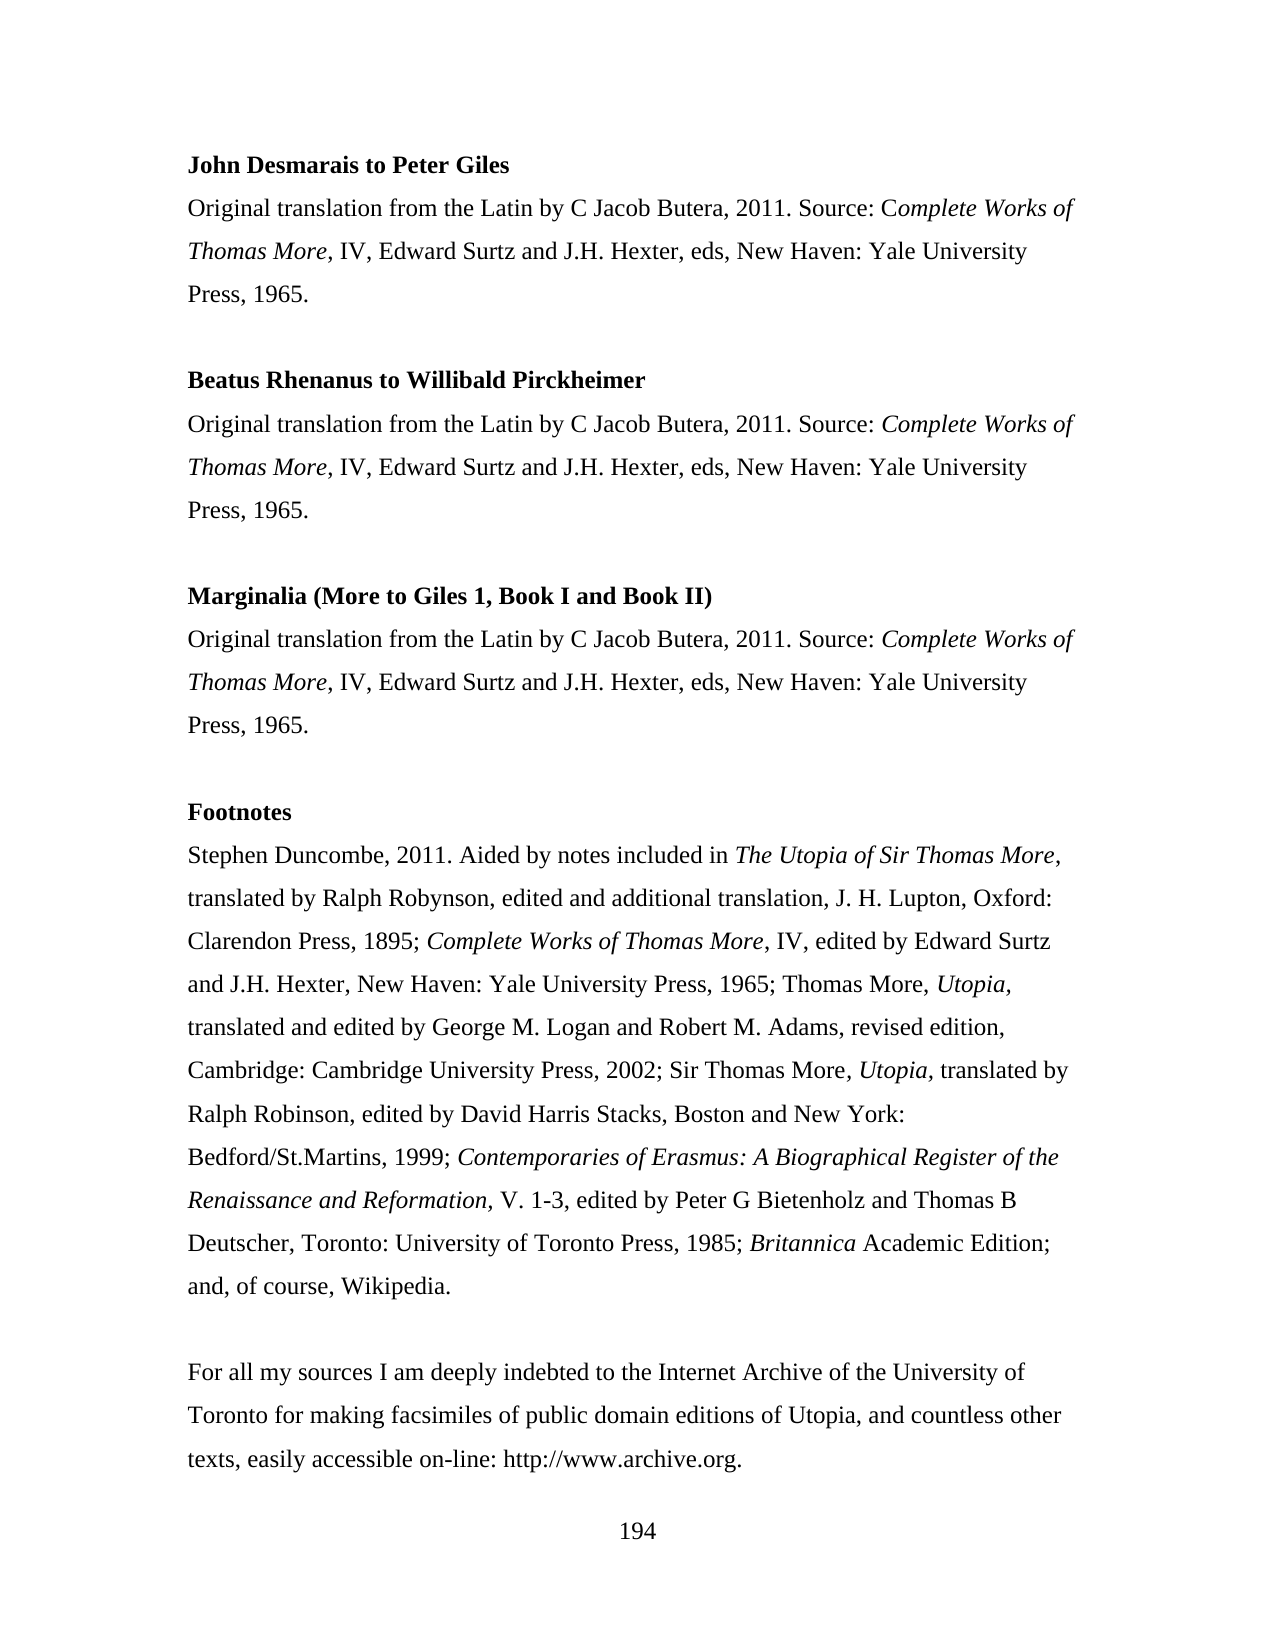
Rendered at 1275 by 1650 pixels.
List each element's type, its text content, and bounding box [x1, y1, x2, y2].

text Beatus Rhenanus to Willibald Pirckheimer [187, 366, 1087, 394]
text Stephen Duncombe, 2011. Aided by notes included in The Utopia of Sir Thomas More, translated by Ralph Robynson, edited and additional translation, J. H. Lupton, Oxford: Clarendon Press, 1895; Complete Works of Thomas More, IV, edited by Edward Surtz and J.H. Hexter, New Haven: Yale University Press, 1965; Thomas More, Utopia, translated and edited by George M. Logan and Robert M. Adams, revised edition, Cambridge: Cambridge University Press, 2002; Sir Thomas More, Utopia, translated by Ralph Robinson, edited by David Harris Stacks, Boston and New York: Bedford/St.Martins, 1999; Contemporaries of Erasmus: A Biographical Register of the Renaissance and Reformation, V. 1-3, edited by Peter G Bietenholz and Thomas B Deutscher, Toronto: University of Toronto Press, 1985; Britannica Academic Edition; and, of course, Wikipedia. [187, 840, 1087, 1300]
text For all my sources I am deeply indebted to the Internet Archive of the University of Toronto for making facsimiles of public domain editions of Utopia, and countless other texts, easily accessible on-line: http://www.archive.org. [187, 1357, 1087, 1472]
text Original translation from the Latin by C Jacob Butera, 2011. Source: Complete Works of Thomas More, IV, Edward Surtz and J.H. Hexter, eds, New Haven: Yale University Press, 1965. [187, 193, 1087, 308]
text Original translation from the Latin by C Jacob Butera, 2011. Source: Complete Works of Thomas More, IV, Edward Surtz and J.H. Hexter, eds, New Haven: Yale University Press, 1965. [187, 409, 1087, 524]
text Footnotes [187, 797, 1087, 826]
text John Desmarais to Peter Giles [187, 150, 1087, 179]
text Marginalia (More to Giles 1, Book I and Book II) [187, 581, 1087, 610]
text Original translation from the Latin by C Jacob Butera, 2011. Source: Complete Works of Thomas More, IV, Edward Surtz and J.H. Hexter, eds, New Haven: Yale University Press, 1965. [187, 624, 1087, 739]
